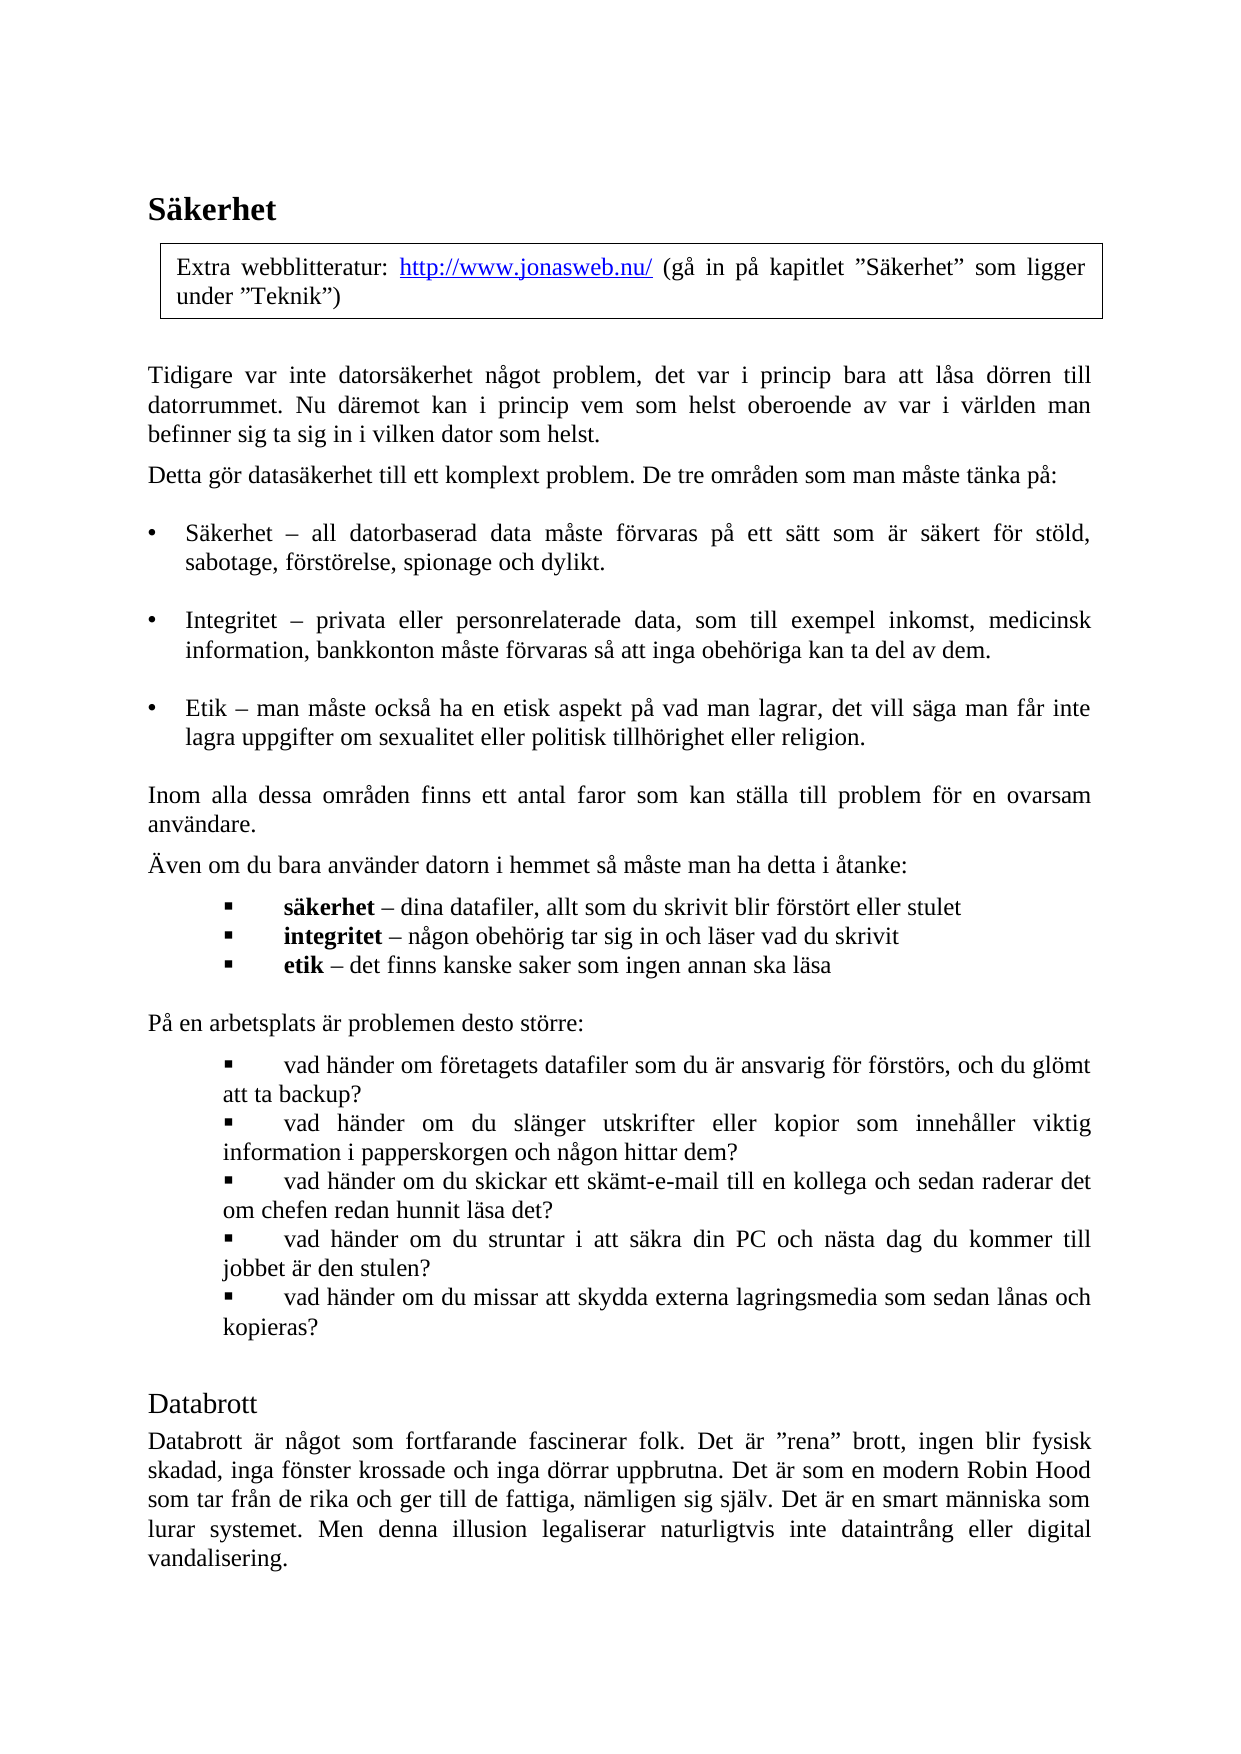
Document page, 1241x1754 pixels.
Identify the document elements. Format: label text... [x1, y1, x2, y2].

list Etik – man måste också ha en etisk aspekt på vad man lagrar, det vill säga man får inte lagra uppgifter om sexualitet eller politisk tillhörighet eller religion. [148, 693, 1092, 751]
text Även om du bara använder datorn i hemmet så måste man ha detta i åtanke: [148, 850, 1092, 879]
list vad händer om du missar att skydda externa lagringsmedia som sedan lånas och kopieras? [223, 1282, 1092, 1340]
text På en arbetsplats är problemen desto större: [148, 1008, 1092, 1037]
list Integritet – privata eller personrelaterade data, som till exempel inkomst, medicinsk information, bankkonton måste förvaras så att inga obehöriga kan ta del av dem. [148, 605, 1092, 663]
text Tidigare var inte datorsäkerhet något problem, det var i princip bara att låsa dörren till datorrummet. Nu däremot kan i princip vem som helst oberoende av var i världen man befinner sig ta sig in i vilken dator som helst. [148, 360, 1092, 448]
text Extra webblitteratur: http://www.jonasweb.nu/ (gå in på kapitlet ”Säkerhet” som ligger under ”Teknik”) [176, 252, 1086, 310]
list vad händer om företagets datafiler som du är ansvarig för förstörs, och du glömt att ta backup? [223, 1050, 1092, 1108]
list integritet – någon obehörig tar sig in och läser vad du skrivit [223, 921, 1092, 950]
text Databrott [148, 1353, 1092, 1420]
text Inom alla dessa områden finns ett antal faror som kan ställa till problem för en ovarsam användare. [148, 780, 1092, 838]
list vad händer om du slänger utskrifter eller kopior som innehåller viktig information i papperskorgen och någon hittar dem? [223, 1108, 1092, 1166]
list vad händer om du struntar i att säkra din PC och nästa dag du kommer till jobbet är den stulen? [223, 1224, 1092, 1282]
list Säkerhet – all datorbaserad data måste förvaras på ett sätt som är säkert för stöld, sabotage, förstörelse, spionage och dylikt. [148, 518, 1092, 576]
list etik – det finns kanske saker som ingen annan ska läsa [223, 950, 1092, 979]
list vad händer om du skickar ett skämt-e-mail till en kollega och sedan raderar det om chefen redan hunnit läsa det? [223, 1166, 1092, 1224]
text Säkerhet [148, 189, 1092, 228]
list säkerhet – dina datafiler, allt som du skrivit blir förstört eller stulet [223, 892, 1092, 921]
text Databrott är något som fortfarande fascinerar folk. Det är ”rena” brott, ingen blir fysisk skadad, inga fönster krossade och inga dörrar uppbrutna. Det är som en modern Robin Hood som tar från de rika och ger till de fattiga, nämligen sig själv. Det är en smart människa som lurar systemet. Men denna illusion legaliserar naturligtvis inte dataintrång eller digital vandalisering. [148, 1426, 1092, 1572]
text Detta gör datasäkerhet till ett komplext problem. De tre områden som man måste tänka på: [148, 460, 1092, 489]
